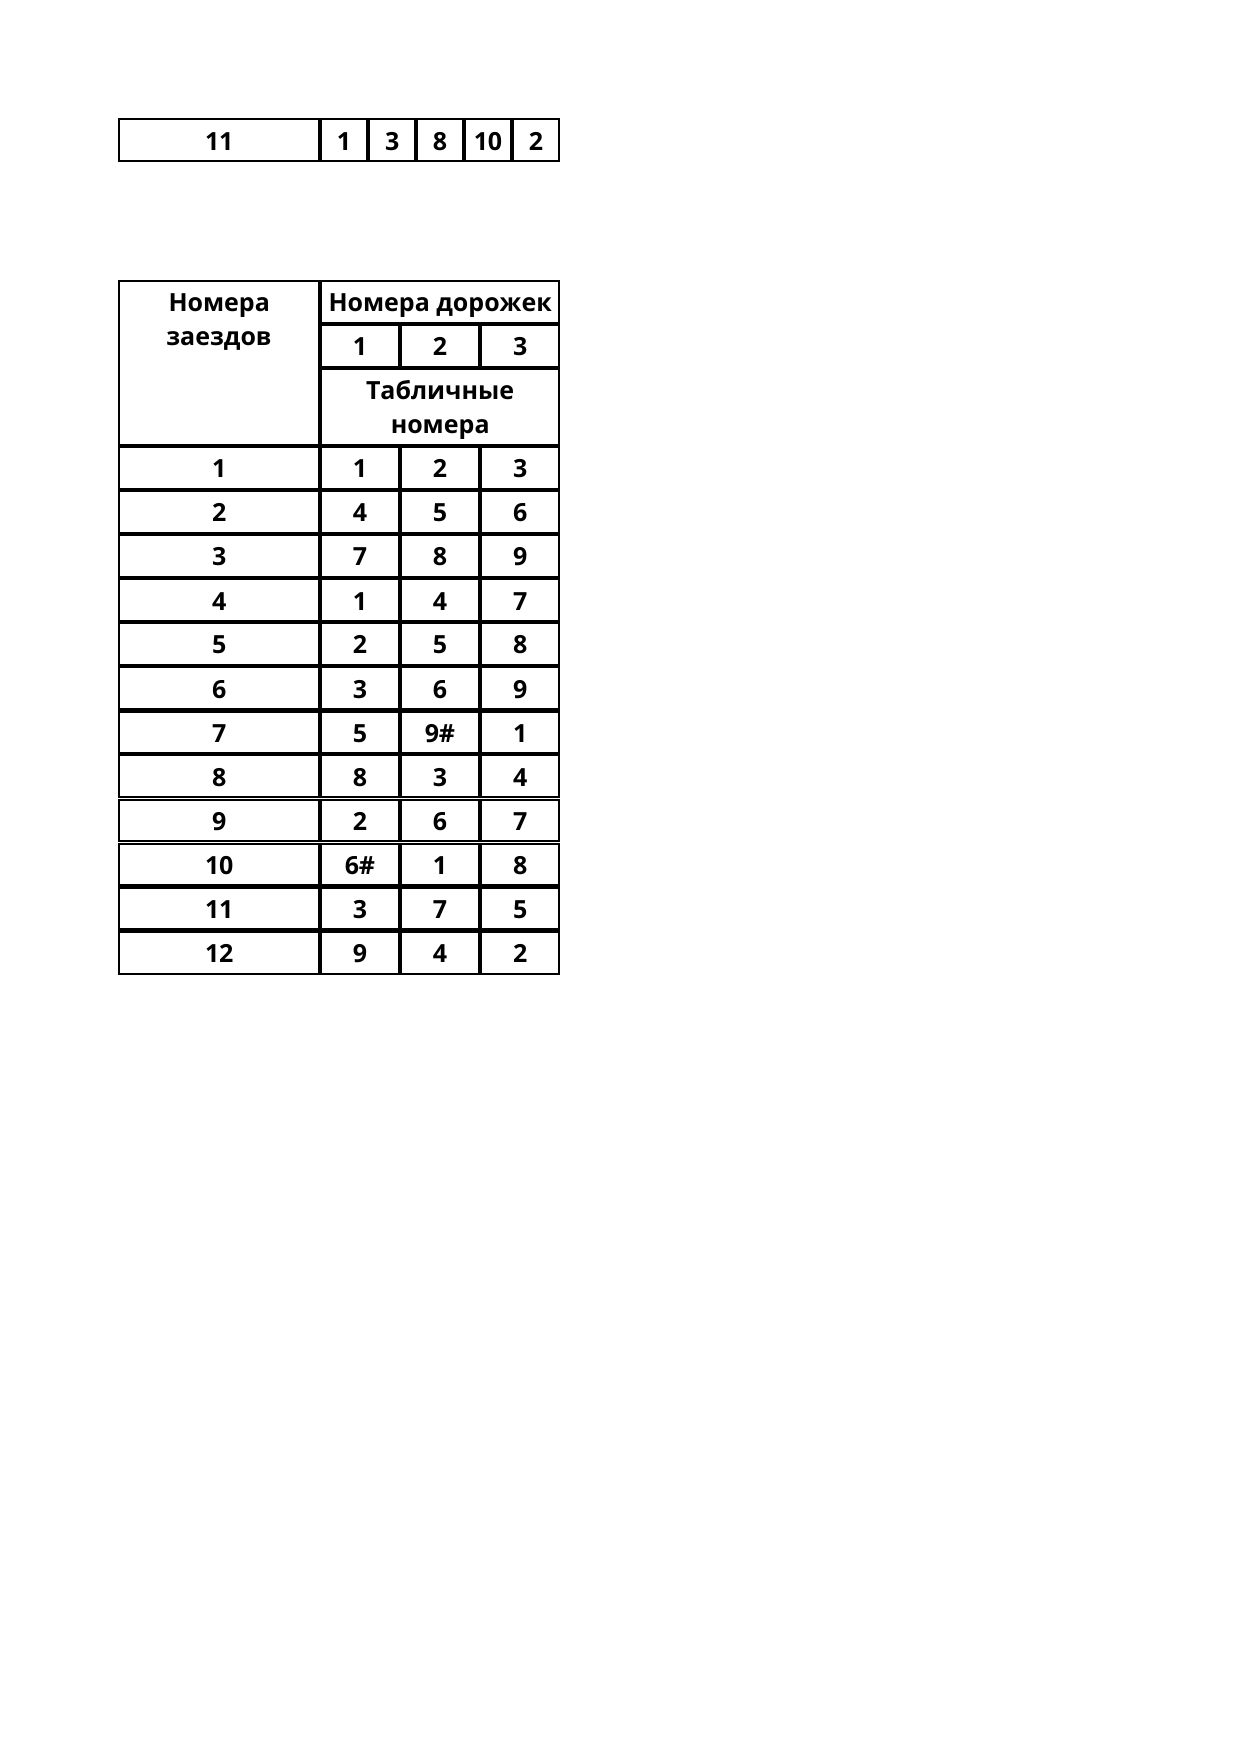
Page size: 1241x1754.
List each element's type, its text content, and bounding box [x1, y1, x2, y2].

table_cell 4 [322, 492, 398, 532]
table_cell 7 [322, 536, 398, 576]
table_cell 10 [466, 120, 510, 160]
text б) Принимать деньги или какие-либо льготы с целью оказать влияние на исход заезда, этапа или результаты соревнования, свои собственные спортивные результаты, а также на результаты других участников. [118, 1406, 1122, 1518]
table_cell 12 [120, 933, 318, 973]
table_cell 2 [120, 492, 318, 532]
table_cell 2 [402, 326, 478, 366]
table_cell 4 [482, 756, 558, 796]
text Таблица N 6 [118, 162, 1122, 196]
table_cell 6 [402, 801, 478, 840]
table_cell Табличные номера [322, 370, 558, 444]
table_cell 2 [322, 801, 398, 840]
table_cell 3 [402, 756, 478, 796]
table_cell 1 [322, 448, 398, 488]
table_cell 8 [482, 624, 558, 664]
table_cell 3 [322, 668, 398, 708]
table_cell 5 [120, 624, 318, 664]
table_cell 1 [322, 580, 398, 620]
table_cell 11 [120, 120, 318, 160]
table_cell 4 [402, 580, 478, 620]
table_cell 9 [120, 801, 318, 840]
table_cell 11 [120, 889, 318, 928]
table_cell 1 [402, 845, 478, 884]
table_cell 2 [402, 448, 478, 488]
table_header Номера дорожек [322, 282, 558, 322]
table_cell 5 [482, 889, 558, 928]
table_cell 4 [402, 933, 478, 973]
table_header Номера заездов [120, 282, 318, 444]
table_cell 1 [322, 120, 366, 160]
text 5.1. Любое лицо, обладающее лицензиями FIA, Федерации, а также команды, персонал Заявителя, персонал организатора соревнования, не имеет права: [118, 1210, 1122, 1283]
table_cell 3 [120, 536, 318, 576]
table_cell 4 [120, 580, 318, 620]
table_cell 8 [322, 756, 398, 796]
table_cell 1 [482, 713, 558, 752]
text влияние на результаты таких соревнований [118, 1171, 1122, 1204]
table_cell 6 [120, 668, 318, 708]
table_cell 2 [514, 120, 558, 160]
table_cell 8 [120, 756, 318, 796]
table_cell 3 [370, 120, 414, 160]
text спортивным судьям, тренерам, руководителям спортивных [118, 1092, 1122, 1126]
text Статья 5. Спортивные санкции, применяемые к спортсменам, [118, 1053, 1122, 1087]
text а) Предлагать или пытаться предлагать деньги или какие-либо льготы с целью повлиять на исход заезда, этапа или результаты соревнования, или же на спортивные результаты участников. [118, 1288, 1122, 1400]
table_cell 3 [482, 448, 558, 488]
table_cell 10 [120, 845, 318, 884]
table_cell 7 [120, 713, 318, 752]
table_cell 9 [482, 668, 558, 708]
table_cell 6 [482, 492, 558, 532]
text в) Предлагать или пытаться предлагать деньги или какие-либо льготы для получения привилегированной информации о соревновании с целью [118, 1523, 1122, 1596]
table_cell 3 [482, 326, 558, 366]
table_cell 8 [402, 536, 478, 576]
text Серым цветом выделены табличные номера автомобилей, переходящих из заезда в заезд. [118, 975, 1122, 1048]
table_cell 7 [482, 580, 558, 620]
table_cell 6 [402, 668, 478, 708]
table_cell 9 [322, 933, 398, 973]
table_cell 9# [402, 713, 478, 752]
table_cell 1 [120, 448, 318, 488]
table_cell 9 [482, 536, 558, 576]
table_cell 1 [322, 326, 398, 366]
text для формирования заездов для 9 автомобилей на 3 дорожках [118, 241, 1122, 274]
table_cell 7 [482, 801, 558, 840]
table_cell 5 [322, 713, 398, 752]
table_cell 5 [402, 624, 478, 664]
table_cell 8 [482, 845, 558, 884]
table_cell 6# [322, 845, 398, 884]
table_cell 2 [322, 624, 398, 664]
text Таблица [118, 201, 1122, 235]
table_cell 3 [322, 889, 398, 928]
table_cell 2 [482, 933, 558, 973]
table_cell 5 [402, 492, 478, 532]
text команд и другим участникам соревнований за противоправное [118, 1131, 1122, 1165]
table_cell 7 [402, 889, 478, 928]
table_cell 8 [418, 120, 462, 160]
